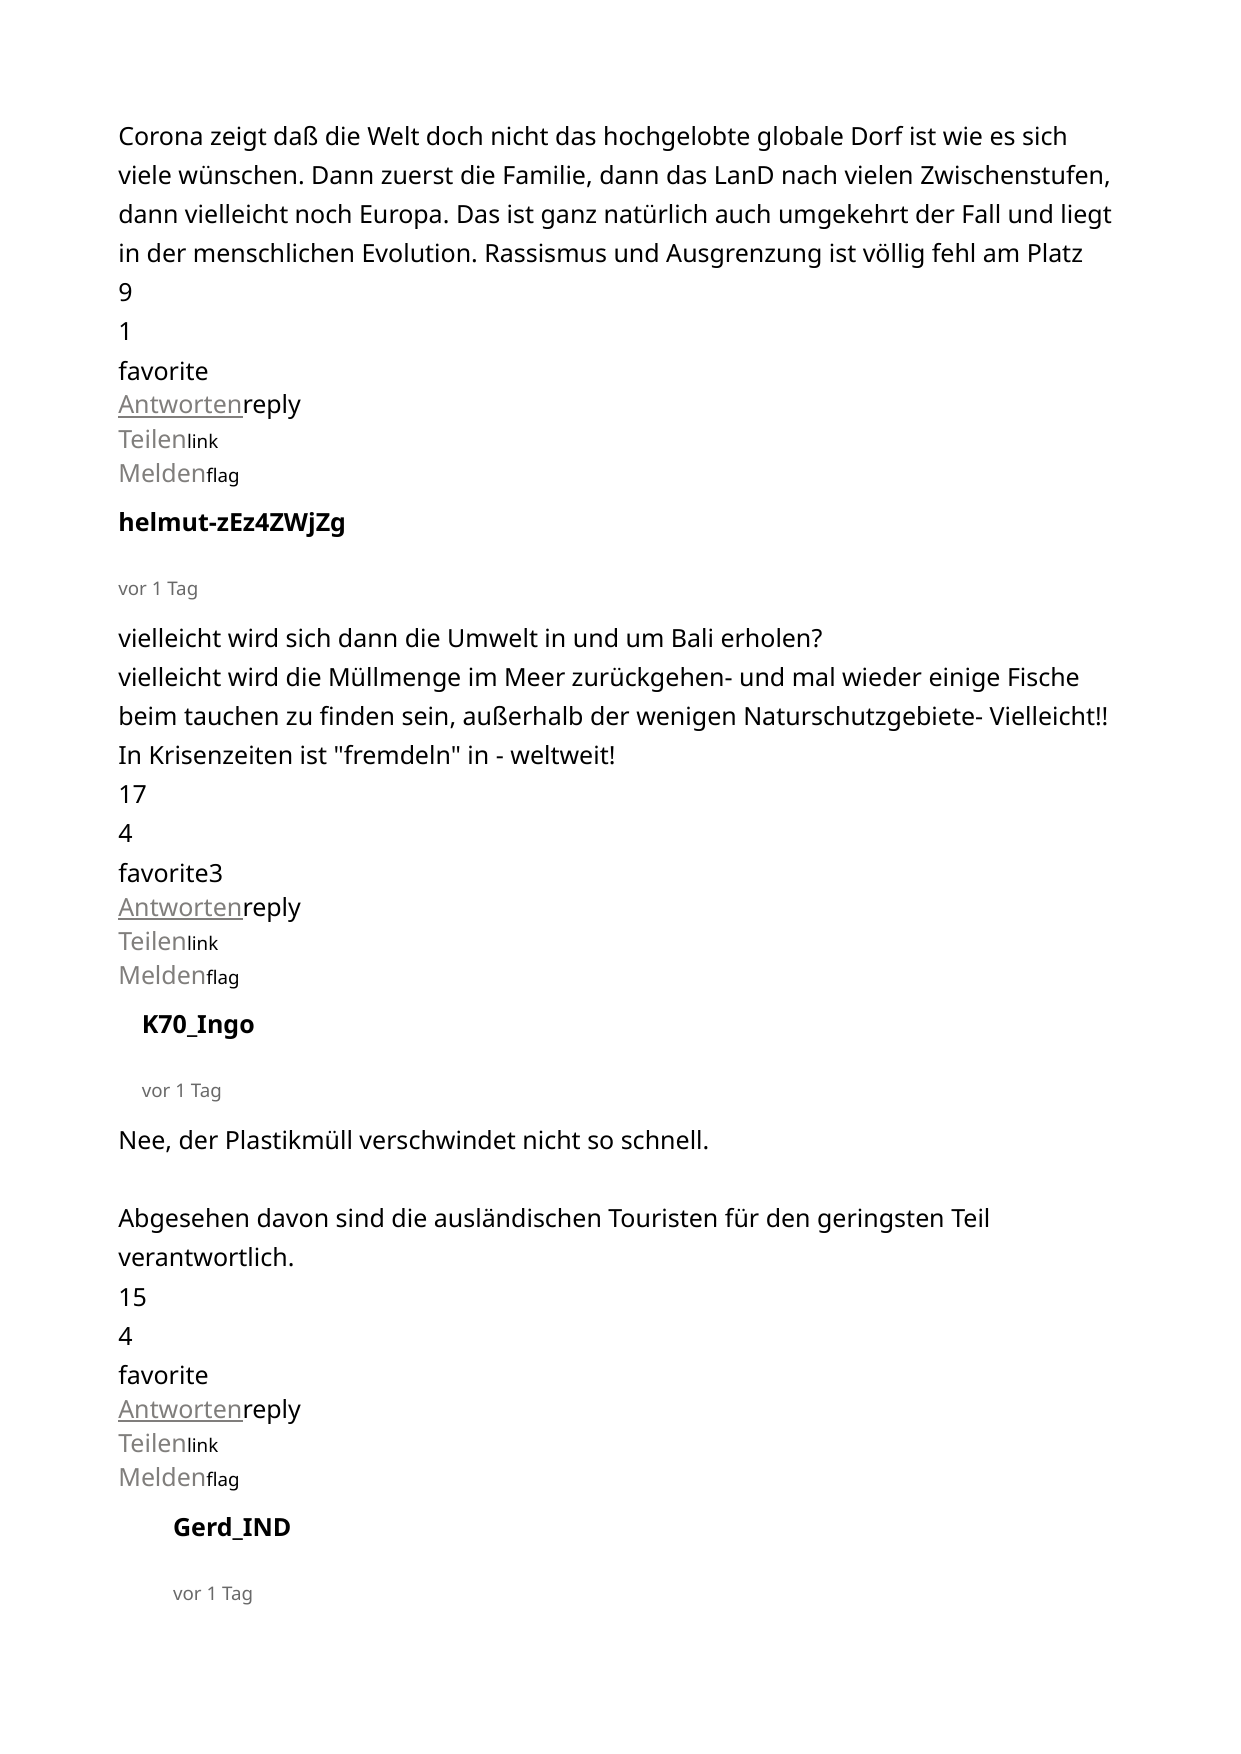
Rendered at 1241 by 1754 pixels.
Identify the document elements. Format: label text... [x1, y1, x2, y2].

text vielleicht wird sich dann die Umwelt in und um Bali erholen? vielleicht wird die Müllmenge im Meer zurückgehen- und mal wieder einige Fische beim tauchen zu finden sein, außerhalb der wenigen Naturschutzgebiete- Vielleicht!! In Krisenzeiten ist "fremdeln" in - weltweit! [118, 620, 1122, 772]
text favorite [118, 1357, 1122, 1392]
text Teilenlink [118, 923, 1122, 957]
text Antwortenreply [118, 1392, 1122, 1426]
text 9 [118, 275, 1122, 309]
text Teilenlink [118, 421, 1122, 455]
text vor 1 Tag [118, 575, 1117, 601]
text Gerd_IND [173, 1509, 1114, 1543]
text 4 [118, 816, 1122, 850]
text helmut-zEz4ZWjZg [118, 505, 1114, 539]
text Teilenlink [118, 1426, 1122, 1460]
text vor 1 Tag [142, 1078, 1117, 1103]
text favorite [118, 353, 1122, 387]
text 4 [118, 1318, 1122, 1352]
text 1 [118, 314, 1122, 348]
text 15 [118, 1279, 1122, 1313]
text favorite3 [118, 855, 1122, 889]
text Nee, der Plastikmüll verschwindet nicht so schnell. Abgesehen davon sind die ausländischen Touristen für den geringsten Teil verantwortlich. [118, 1122, 1122, 1274]
text Meldenflag [118, 957, 1122, 992]
text Antwortenreply [118, 889, 1122, 923]
text K70_Ingo [142, 1007, 1114, 1041]
text Meldenflag [118, 1460, 1122, 1494]
text vor 1 Tag [173, 1580, 1117, 1605]
text 17 [118, 777, 1122, 811]
text Corona zeigt daß die Welt doch nicht das hochgelobte globale Dorf ist wie es sich viele wünschen. Dann zuerst die Familie, dann das LanD nach vielen Zwischenstufen, dann vielleicht noch Europa. Das ist ganz natürlich auch umgekehrt der Fall und liegt in der menschlichen Evolution. Rassismus und Ausgrenzung ist völlig fehl am Platz [118, 118, 1122, 270]
text Meldenflag [118, 455, 1122, 489]
text Antwortenreply [118, 387, 1122, 421]
